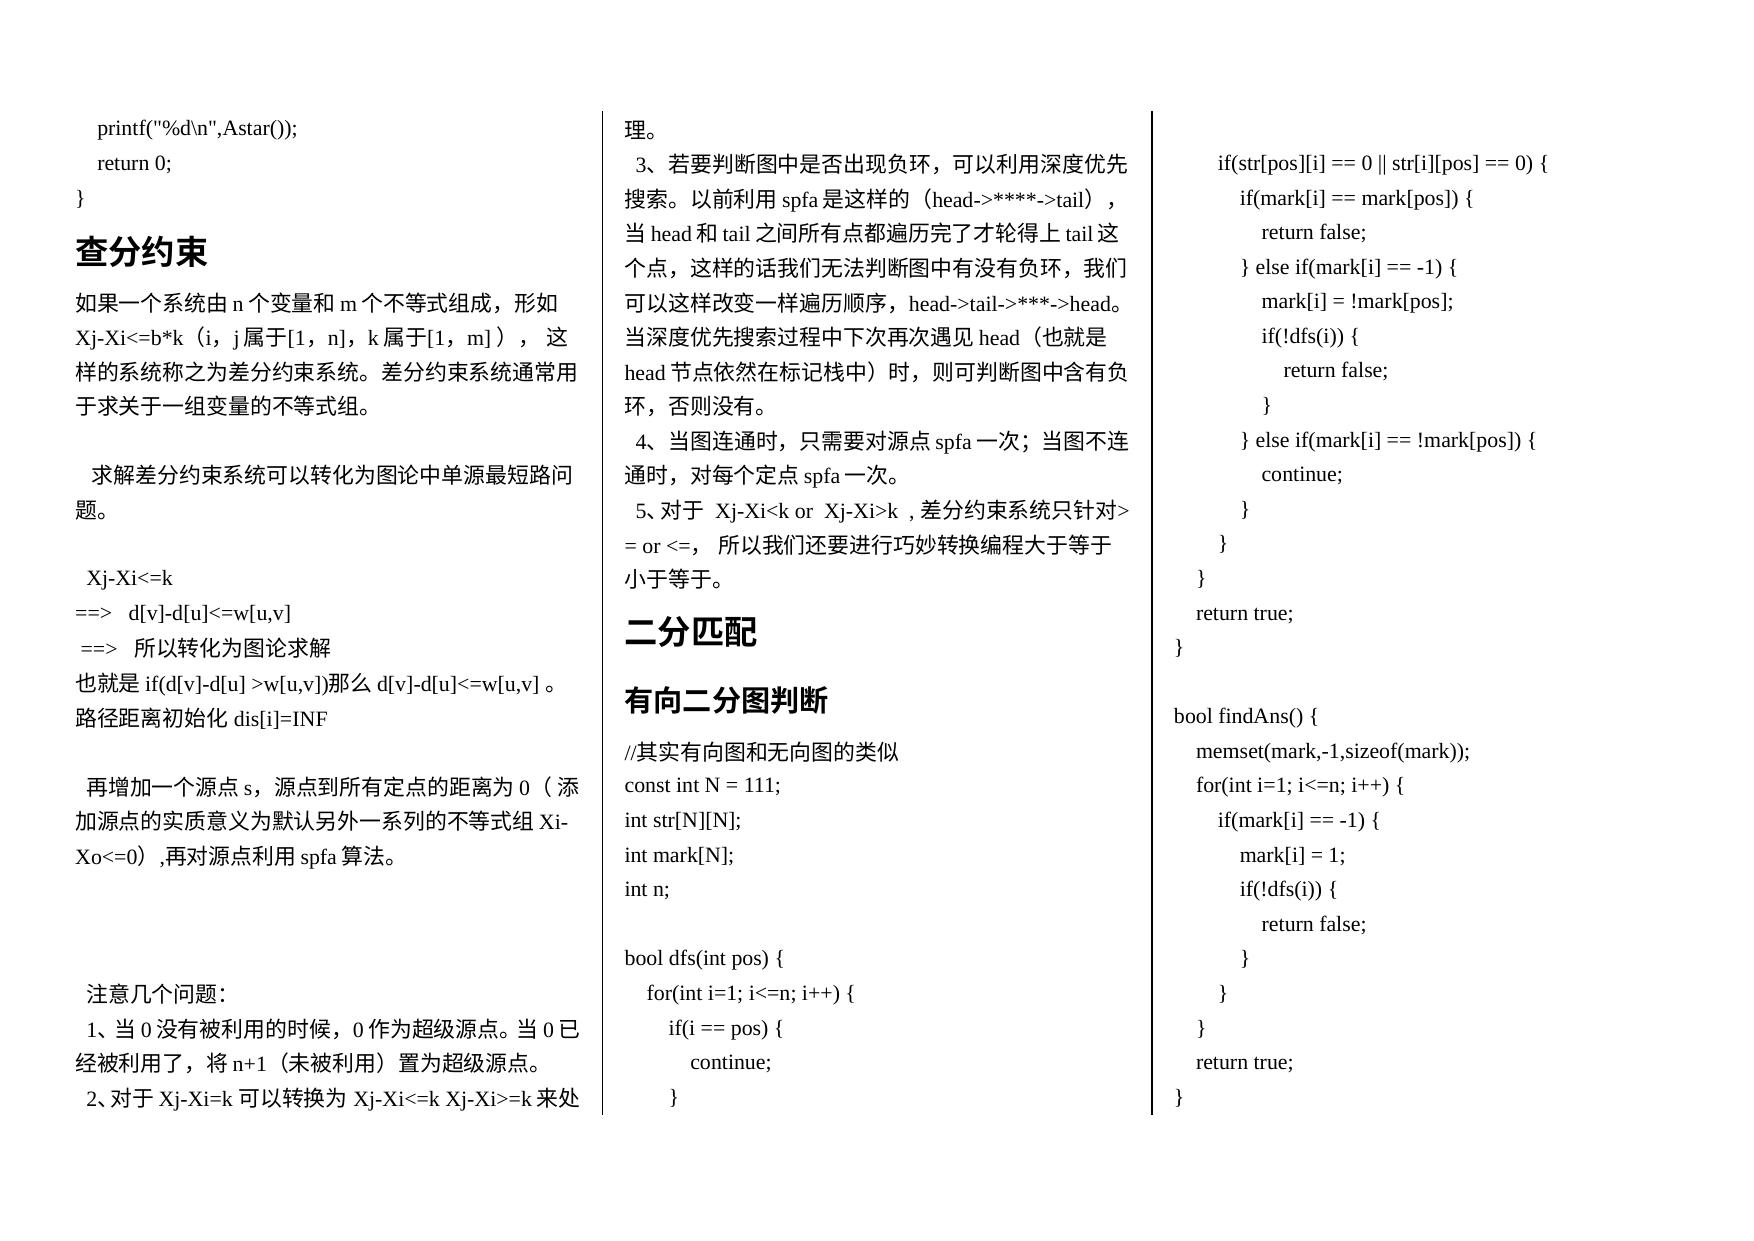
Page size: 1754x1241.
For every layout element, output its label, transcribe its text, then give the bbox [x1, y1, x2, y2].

text 求解差分约束系统可以转化为图论中单源最短路问题。 [75, 457, 580, 526]
text return false; [1174, 353, 1679, 388]
text ==> d[v]-d[u]<=w[u,v] [75, 595, 580, 630]
text memset(mark,-1,sizeof(mark)); [1174, 734, 1679, 768]
text bool dfs(int pos) { [624, 941, 1129, 976]
text 如果一个系统由n个变量和m个不等式组成，形如 Xj-Xi<=b*k（i，j属于[1，n]，k属于[1，m] ）， 这样的系统称之为差分约束系统。差分约束系统通常用于求关于一组变量的不等式组。 [75, 284, 580, 422]
text printf("%d\n",Astar()); [75, 111, 580, 146]
text 2、对于Xj-Xi=k 可以转换为 Xj-Xi<=k Xj-Xi>=k来处 [75, 1079, 580, 1114]
text int n; [624, 872, 1129, 907]
text } [624, 1079, 1129, 1114]
text continue; [624, 1045, 1129, 1079]
text Xj-Xi<=k [75, 561, 580, 595]
text } [1174, 976, 1679, 1010]
text } [1174, 941, 1679, 976]
text if(!dfs(i)) { [1174, 872, 1679, 907]
text if(!dfs(i)) { [1174, 319, 1679, 353]
text return false; [1174, 907, 1679, 941]
text const int N = 111; [624, 768, 1129, 803]
text 4、当图连通时，只需要对源点spfa一次；当图不连通时，对每个定点spfa一次。 [624, 422, 1129, 492]
text for(int i=1; i<=n; i++) { [1174, 768, 1679, 803]
text //其实有向图和无向图的类似 [624, 734, 1129, 768]
text } [1174, 526, 1679, 561]
text 路径距离初始化 dis[i]=INF [75, 699, 580, 734]
text } [1174, 561, 1679, 595]
text 理。 [624, 111, 1129, 146]
text 也就是if(d[v]-d[u] >w[u,v])那么d[v]-d[u]<=w[u,v] 。 [75, 664, 580, 699]
text if(i == pos) { [624, 1010, 1129, 1045]
text } [1174, 1010, 1679, 1045]
text if(mark[i] == -1) { [1174, 803, 1679, 837]
text for(int i=1; i<=n; i++) { [624, 976, 1129, 1010]
text return false; [1174, 215, 1679, 249]
text } [1174, 492, 1679, 526]
text return true; [1174, 595, 1679, 630]
text } [1174, 630, 1679, 664]
text if(mark[i] == mark[pos]) { [1174, 180, 1679, 215]
text mark[i] = !mark[pos]; [1174, 284, 1679, 319]
text return true; [1174, 1045, 1679, 1079]
text continue; [1174, 457, 1679, 492]
text bool findAns() { [1174, 699, 1679, 734]
text } [75, 180, 580, 215]
text int str[N][N]; [624, 803, 1129, 837]
text mark[i] = 1; [1174, 837, 1679, 872]
text } [1174, 388, 1679, 422]
text } else if(mark[i] == -1) { [1174, 249, 1679, 284]
text 5、对于 Xj-Xi<k or Xj-Xi>k , 差分约束系统只针对>= or <=， 所以我们还要进行巧妙转换编程大于等于小于等于。 [624, 492, 1129, 595]
text if(str[pos][i] == 0 || str[i][pos] == 0) { [1174, 146, 1679, 180]
subtitle 有向二分图判断 [624, 664, 1129, 734]
text 注意几个问题： [75, 976, 580, 1010]
text 1、当0没有被利用的时候，0作为超级源点。当0已经被利用了，将n+1（未被利用）置为超级源点。 [75, 1010, 580, 1079]
subtitle 二分匹配 [624, 595, 1129, 664]
text int mark[N]; [624, 837, 1129, 872]
text return 0; [75, 146, 580, 180]
text 再增加一个源点s，源点到所有定点的距离为0（ 添加源点的实质意义为默认另外一系列的不等式组Xi-Xo<=0）,再对源点利用spfa算法。 [75, 768, 580, 872]
subtitle 查分约束 [75, 215, 580, 284]
text ==> 所以转化为图论求解 [75, 630, 580, 664]
text 3、若要判断图中是否出现负环，可以利用深度优先搜索。以前利用spfa是这样的（head->****->tail），当head和tail之间所有点都遍历完了才轮得上tail这个点，这样的话我们无法判断图中有没有负环，我们可以这样改变一样遍历顺序，head->tail->***->head。 当深度优先搜索过程中下次再次遇见head（也就是head节点依然在标记栈中）时，则可判断图中含有负环，否则没有。 [624, 146, 1129, 422]
text } else if(mark[i] == !mark[pos]) { [1174, 422, 1679, 457]
text } [1174, 1079, 1679, 1114]
